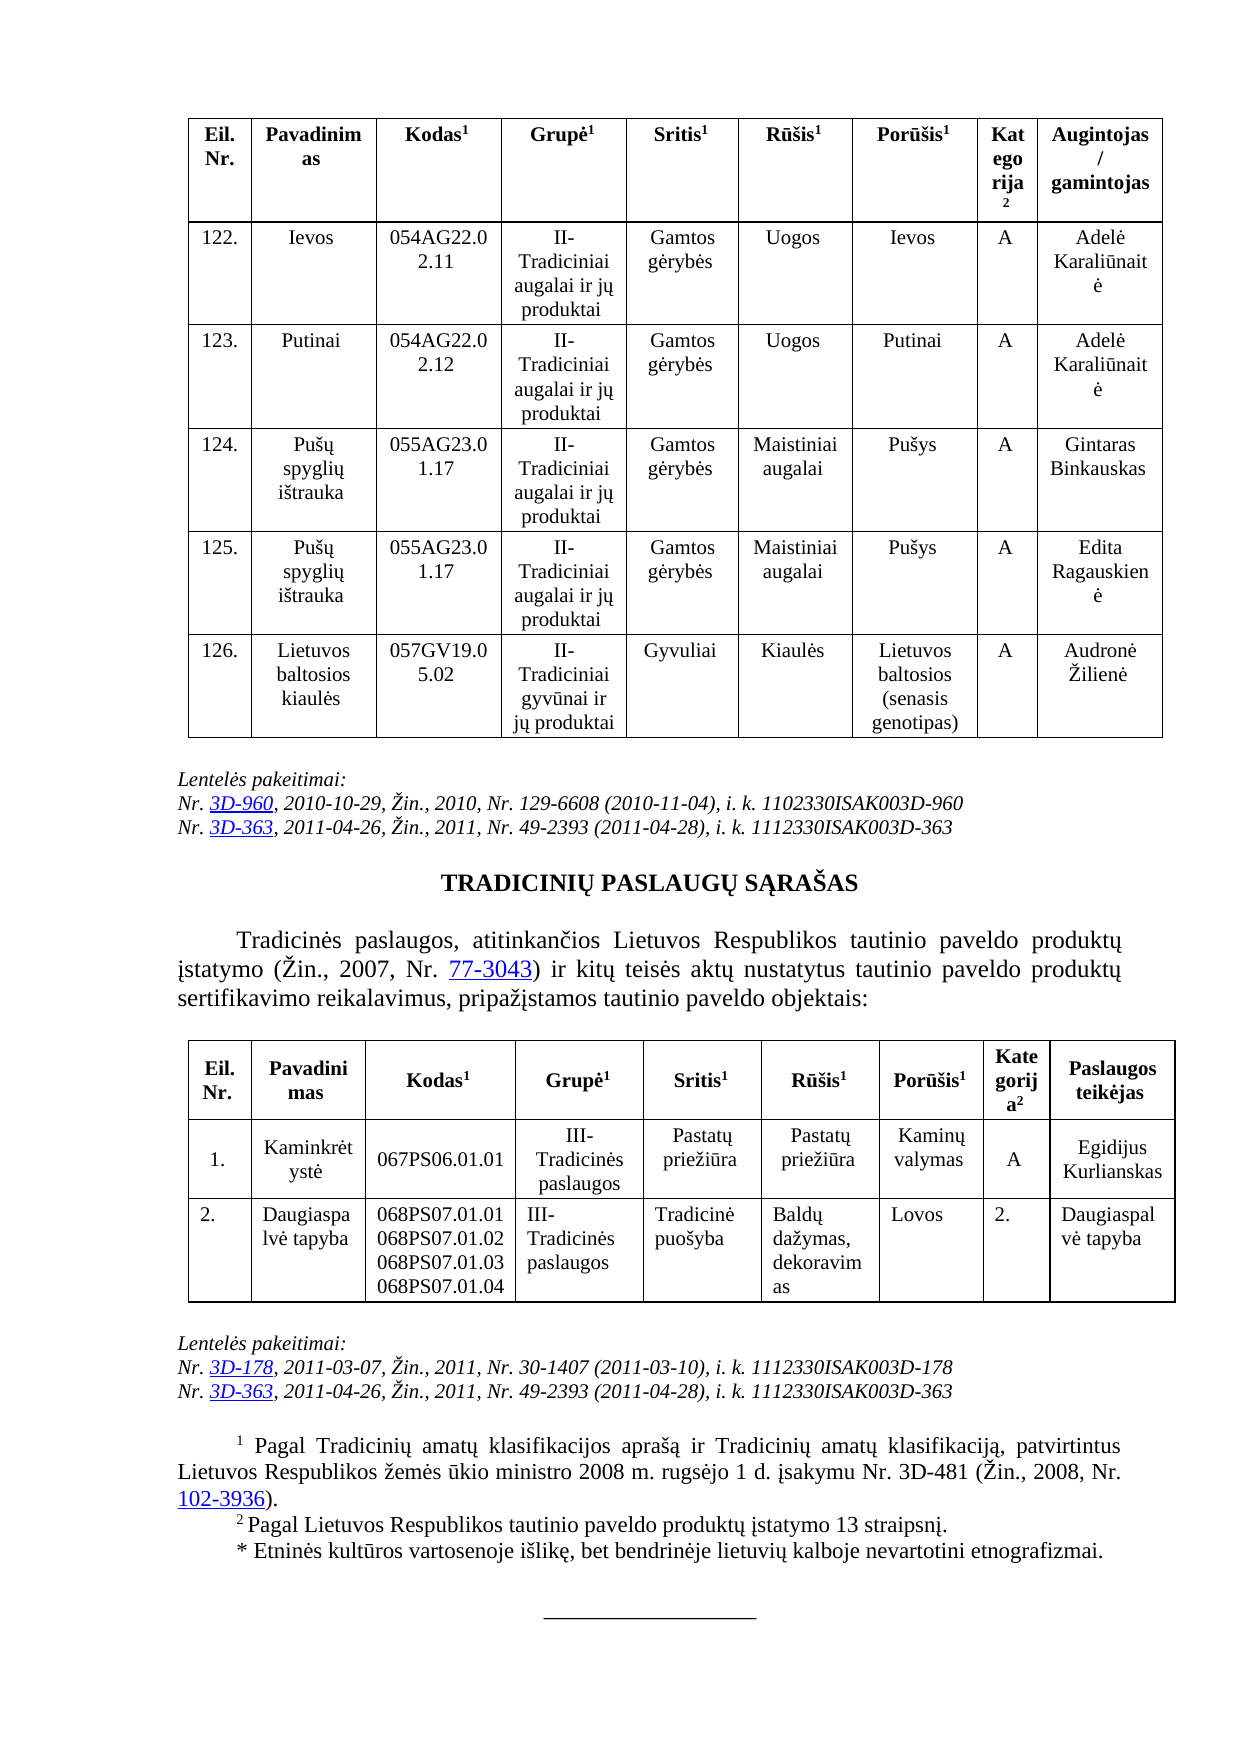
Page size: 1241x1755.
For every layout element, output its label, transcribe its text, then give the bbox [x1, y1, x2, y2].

text 1 Pagal Tradicinių amatų klasifikacijos aprašą ir Tradicinių amatų klasifikaciją, patvirtintus Lietuvos Respublikos žemės ūkio ministro 2008 m. rugsėjo 1 d. įsakymu Nr. 3D-481 (Žin., 2008, Nr. 102-3936). [177, 1432, 1122, 1511]
table_header Kategorija2 [984, 1041, 1049, 1119]
table_cell Pušys [853, 429, 977, 531]
table_cell II-Tradiciniai augalai ir jų produktai [502, 429, 626, 531]
table_cell 055AG23.01.17 [377, 429, 501, 531]
table_cell 122. [189, 223, 251, 324]
table_cell Gamtos gėrybės [627, 325, 738, 427]
table_cell Maistiniai augalai [739, 532, 852, 634]
table_header Porūšis1 [880, 1041, 983, 1119]
table_header Porūšis1 [853, 119, 977, 221]
table_cell 1. [189, 1120, 251, 1198]
table_cell Pušys [853, 532, 977, 634]
text * Etninės kultūros vartosenoje išlikę, bet bendrinėje lietuvių kalboje nevartotini etnografizmai. [177, 1537, 1122, 1564]
table_header Kodas1 [366, 1041, 515, 1119]
table_cell II-Tradiciniai augalai ir jų produktai [502, 223, 626, 324]
table_header Eil. Nr. [189, 1041, 251, 1119]
table_header Rūšis1 [739, 119, 852, 221]
table_cell A [984, 1120, 1049, 1198]
table_cell 068PS07.01.01 068PS07.01.02 068PS07.01.03 068PS07.01.04 [366, 1199, 515, 1301]
text Lentelės pakeitimai: [177, 1331, 1122, 1355]
table_cell Pastatų priežiūra [644, 1120, 761, 1198]
table_cell Gyvuliai [627, 635, 738, 737]
table_cell Kaminų valymas [880, 1120, 983, 1198]
table_cell 2. [984, 1199, 1049, 1301]
table_cell 057GV19.05.02 [377, 635, 501, 737]
table_cell Daugiaspalvė tapyba [1051, 1199, 1174, 1301]
table_cell 054AG22.02.11 [377, 223, 501, 324]
table_cell Maistiniai augalai [739, 429, 852, 531]
table_cell 2. [189, 1199, 251, 1301]
table_cell Kaminkrėtystė [252, 1120, 365, 1198]
table_cell Baldų dažymas, dekoravimas [762, 1199, 879, 1301]
table_header Pavadinimas [252, 1041, 365, 1119]
table_cell A [978, 325, 1037, 427]
table_header Paslaugos teikėjas [1051, 1041, 1174, 1119]
table_cell Uogos [739, 223, 852, 324]
table_cell Audronė Žilienė [1038, 635, 1162, 737]
table_cell Edita Ragauskienė [1038, 532, 1162, 634]
table_cell 126. [189, 635, 251, 737]
table_cell Ievos [252, 223, 376, 324]
table_cell Lietuvos baltosios (senasis genotipas) [853, 635, 977, 737]
table_cell A [978, 635, 1037, 737]
table_cell III-Tradicinės paslaugos [516, 1120, 643, 1198]
table_cell III-Tradicinės paslaugos [516, 1199, 643, 1301]
table_cell Gamtos gėrybės [627, 223, 738, 324]
table_cell II-Tradiciniai augalai ir jų produktai [502, 532, 626, 634]
text Nr. 3D-178, 2011-03-07, Žin., 2011, Nr. 30-1407 (2011-03-10), i. k. 1112330ISAK003D-178 [177, 1355, 1122, 1379]
table_cell Putinai [853, 325, 977, 427]
table_cell Pastatų priežiūra [762, 1120, 879, 1198]
table_cell Pušų spyglių ištrauka [252, 532, 376, 634]
table_cell Ievos [853, 223, 977, 324]
table_header Kodas1 [377, 119, 501, 221]
table_cell Gamtos gėrybės [627, 429, 738, 531]
text Nr. 3D-363, 2011-04-26, Žin., 2011, Nr. 49-2393 (2011-04-28), i. k. 1112330ISAK003D-363 [177, 1379, 1122, 1403]
table_cell 054AG22.02.12 [377, 325, 501, 427]
table_header Rūšis1 [762, 1041, 879, 1119]
table_cell Adelė Karaliūnaitė [1038, 223, 1162, 324]
table_cell 055AG23.01.17 [377, 532, 501, 634]
table_cell Daugiaspalvė tapyba [252, 1199, 365, 1301]
table_cell A [978, 429, 1037, 531]
table_cell II-Tradiciniai augalai ir jų produktai [502, 325, 626, 427]
table_header Augintojas/ gamintojas [1038, 119, 1162, 221]
table_cell Egidijus Kurlianskas [1051, 1120, 1174, 1198]
table_cell Lovos [880, 1199, 983, 1301]
text _________________ [177, 1593, 1122, 1621]
text TRADICINIŲ PASLAUGŲ SĄRAŠAS [177, 868, 1122, 896]
table_cell Gamtos gėrybės [627, 532, 738, 634]
table_cell Tradicinė puošyba [644, 1199, 761, 1301]
table_cell Gintaras Binkauskas [1038, 429, 1162, 531]
table_cell Lietuvos baltosios kiaulės [252, 635, 376, 737]
table_header Grupė1 [502, 119, 626, 221]
table_header Sritis1 [644, 1041, 761, 1119]
table_header Grupė1 [516, 1041, 643, 1119]
table_header Sritis1 [627, 119, 738, 221]
text Tradicinės paslaugos, atitinkančios Lietuvos Respublikos tautinio paveldo produktų įstatymo (Žin., 2007, Nr. 77-3043) ir kitų teisės aktų nustatytus tautinio paveldo produktų sertifikavimo reikalavimus, pripažįstamos tautinio paveldo objektais: [177, 925, 1122, 1011]
table_cell Uogos [739, 325, 852, 427]
table_cell Putinai [252, 325, 376, 427]
table_cell II-Tradiciniai gyvūnai ir jų produktai [502, 635, 626, 737]
text 2 Pagal Lietuvos Respublikos tautinio paveldo produktų įstatymo 13 straipsnį. [177, 1511, 1122, 1537]
text Nr. 3D-363, 2011-04-26, Žin., 2011, Nr. 49-2393 (2011-04-28), i. k. 1112330ISAK003D-363 [177, 815, 1122, 839]
table_cell 125. [189, 532, 251, 634]
table_cell A [978, 223, 1037, 324]
table_cell Pušų spyglių ištrauka [252, 429, 376, 531]
table_cell Kiaulės [739, 635, 852, 737]
table_cell 123. [189, 325, 251, 427]
text Lentelės pakeitimai: [177, 767, 1122, 791]
table_header Pavadinimas [252, 119, 376, 221]
table_header Kategorija2 [978, 119, 1037, 221]
table_cell A [978, 532, 1037, 634]
table_cell 124. [189, 429, 251, 531]
table_cell 067PS06.01.01 [366, 1120, 515, 1198]
text Nr. 3D-960, 2010-10-29, Žin., 2010, Nr. 129-6608 (2010-11-04), i. k. 1102330ISAK003D-960 [177, 791, 1122, 815]
table_cell Adelė Karaliūnaitė [1038, 325, 1162, 427]
table_header Eil. Nr. [189, 119, 251, 221]
